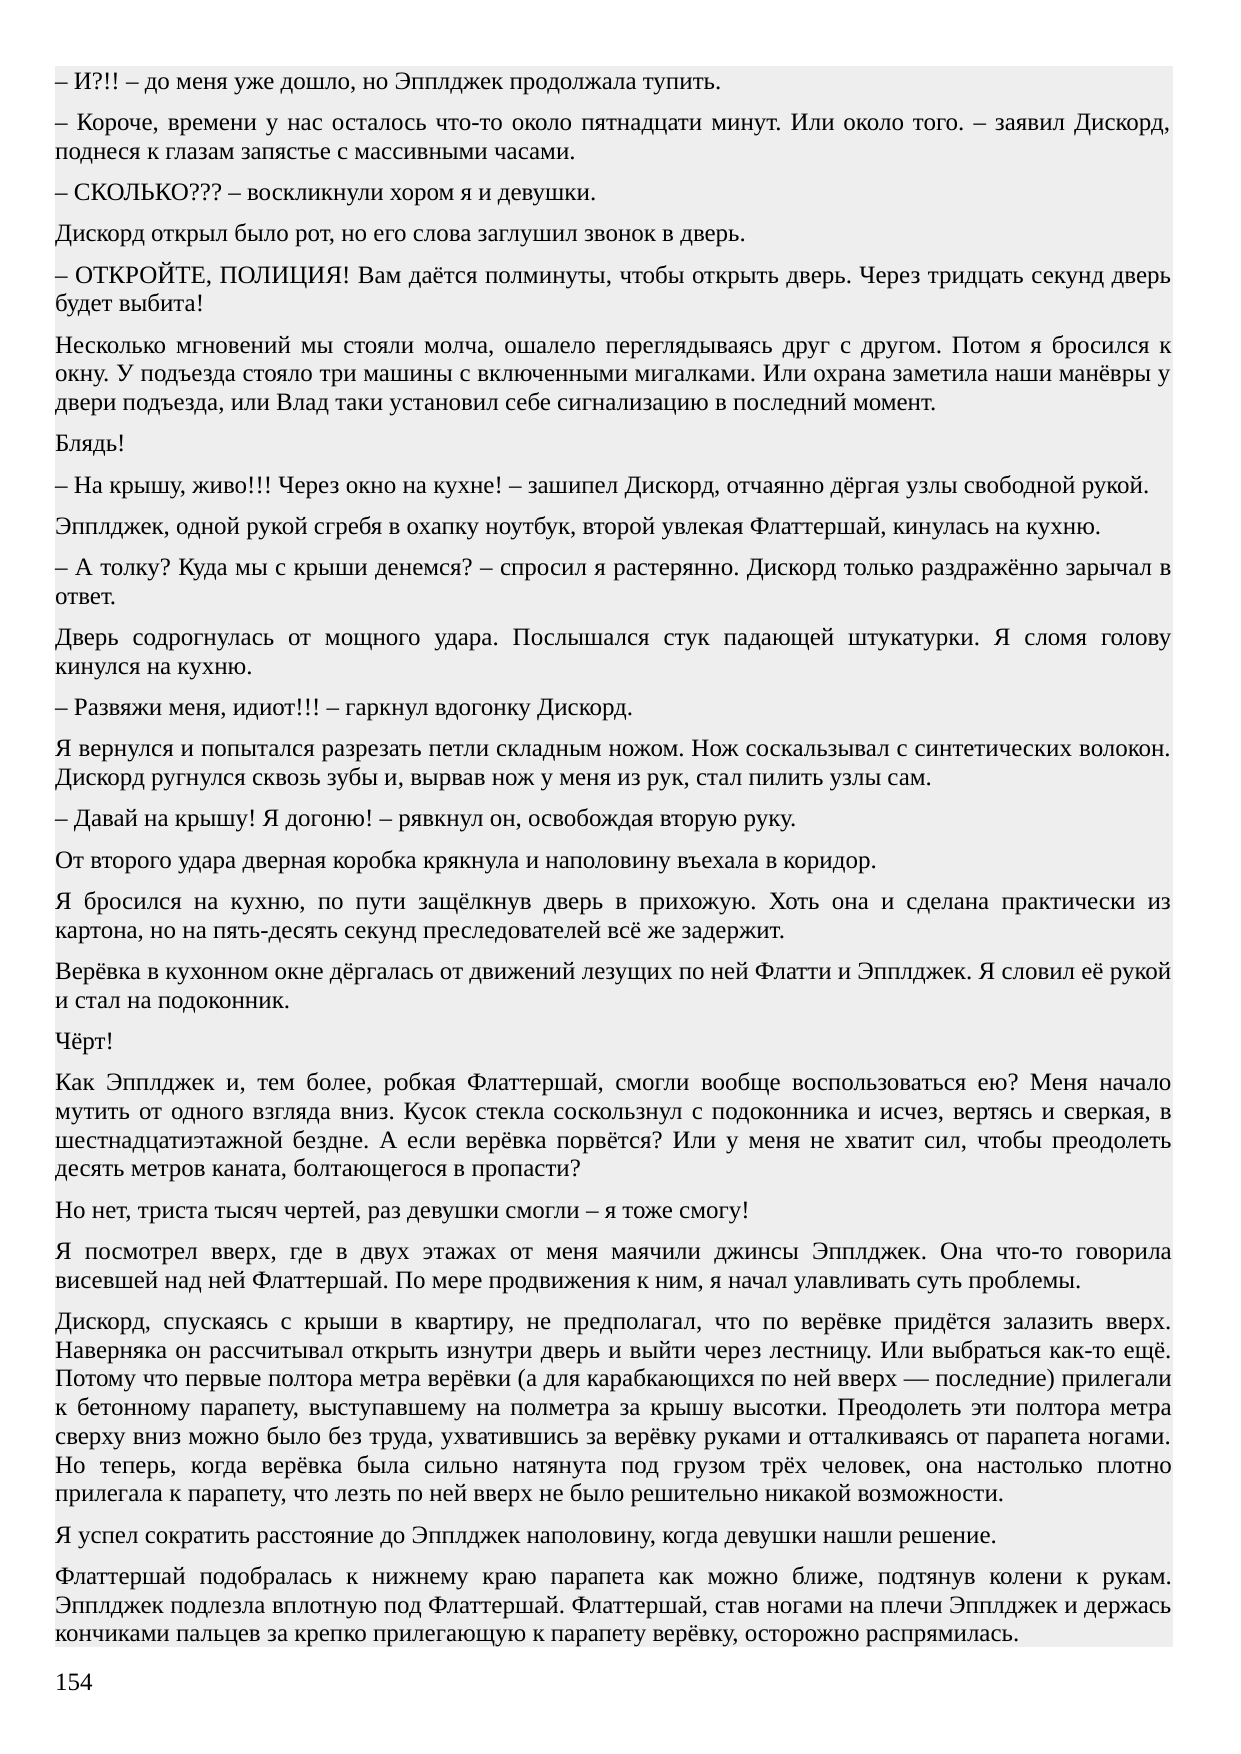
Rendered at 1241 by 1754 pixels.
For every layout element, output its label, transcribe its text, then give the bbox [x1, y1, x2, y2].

text Я посмотрел вверх, где в двух этажах от меня маячили джинсы Эпплджек. Она что-то говорила висевшей над ней Флаттершай. По мере продвижения к ним, я начал улавливать суть проблемы. [55, 1236, 1173, 1293]
text Дискорд открыл было рот, но его слова заглушил звонок в дверь. [55, 218, 1173, 247]
text Флаттершай подобралась к нижнему краю парапета как можно ближе, подтянув колени к рукам. Эпплджек подлезла вплотную под Флаттершай. Флаттершай, став ногами на плечи Эпплджек и держась кончиками пальцев за крепко прилегающую к парапету верёвку, осторожно распрямилась. [55, 1561, 1173, 1647]
text Несколько мгновений мы стояли молча, ошалело переглядываясь друг с другом. Потом я бросился к окну. У подъезда стояло три машины с включенными мигалками. Или охрана заметила наши манёвры у двери подъезда, или Влад таки установил себе сигнализацию в последний момент. [55, 330, 1173, 416]
text Но нет, триста тысяч чертей, раз девушки смогли – я тоже смогу! [55, 1195, 1173, 1223]
text Эпплджек, одной рукой сгребя в охапку ноутбук, второй увлекая Флаттершай, кинулась на кухню. [55, 511, 1173, 540]
text Дискорд, спускаясь с крыши в квартиру, не предполагал, что по верёвке придётся залазить вверх. Наверняка он рассчитывал открыть изнутри дверь и выйти через лестницу. Или выбраться как-то ещё. Потому что первые полтора метра верёвки (а для карабкающихся по ней вверх — последние) прилегали к бетонному парапету, выступавшему на полметра за крышу высотки. Преодолеть эти полтора метра сверху вниз можно было без труда, ухватившись за верёвку руками и отталкиваясь от парапета ногами. Но теперь, когда верёвка была сильно натянута под грузом трёх человек, она настолько плотно прилегала к парапету, что лезть по ней вверх не было решительно никакой возможности. [55, 1306, 1173, 1507]
text Я вернулся и попытался разрезать петли складным ножом. Нож соскальзывал с синтетических волокон. Дискорд ругнулся сквозь зубы и, вырвав нож у меня из рук, стал пилить узлы сам. [55, 733, 1173, 791]
text – СКОЛЬКО??? – воскликнули хором я и девушки. [55, 177, 1173, 206]
text Как Эпплджек и, тем более, робкая Флаттершай, смогли вообще воспользоваться ею? Меня начало мутить от одного взгляда вниз. Кусок стекла соскользнул с подоконника и исчез, вертясь и сверкая, в шестнадцатиэтажной бездне. А если верёвка порвётся? Или у меня не хватит сил, чтобы преодолеть десять метров каната, болтающегося в пропасти? [55, 1067, 1173, 1182]
text – ОТКРОЙТЕ, ПОЛИЦИЯ! Вам даётся полминуты, чтобы открыть дверь. Через тридцать секунд дверь будет выбита! [55, 260, 1173, 317]
text Верёвка в кухонном окне дёргалась от движений лезущих по ней Флатти и Эпплджек. Я словил её рукой и стал на подоконник. [55, 956, 1173, 1013]
text Я успел сократить расстояние до Эпплджек наполовину, когда девушки нашли решение. [55, 1520, 1173, 1548]
text – На крышу, живо!!! Через окно на кухне! – зашипел Дискорд, отчаянно дёргая узлы свободной рукой. [55, 470, 1173, 498]
text – Развяжи меня, идиот!!! – гаркнул вдогонку Дискорд. [55, 692, 1173, 721]
text От второго удара дверная коробка крякнула и наполовину въехала в коридор. [55, 845, 1173, 873]
text – Короче, времени у нас осталось что-то около пятнадцати минут. Или около того. – заявил Дискорд, поднеся к глазам запястье с массивными часами. [55, 107, 1173, 165]
text Блядь! [55, 428, 1173, 457]
text – А толку? Куда мы с крыши денемся? – спросил я растерянно. Дискорд только раздражённо зарычал в ответ. [55, 552, 1173, 610]
text Дверь содрогнулась от мощного удара. Послышался стук падающей штукатурки. Я сломя голову кинулся на кухню. [55, 622, 1173, 680]
text – Давай на крышу! Я догоню! – рявкнул он, освобождая вторую руку. [55, 803, 1173, 832]
text – И?!! – до меня уже дошло, но Эпплджек продолжала тупить. [55, 66, 1173, 95]
text Я бросился на кухню, по пути защёлкнув дверь в прихожую. Хоть она и сделана практически из картона, но на пять-десять секунд преследователей всё же задержит. [55, 886, 1173, 943]
text Чёрт! [55, 1026, 1173, 1055]
